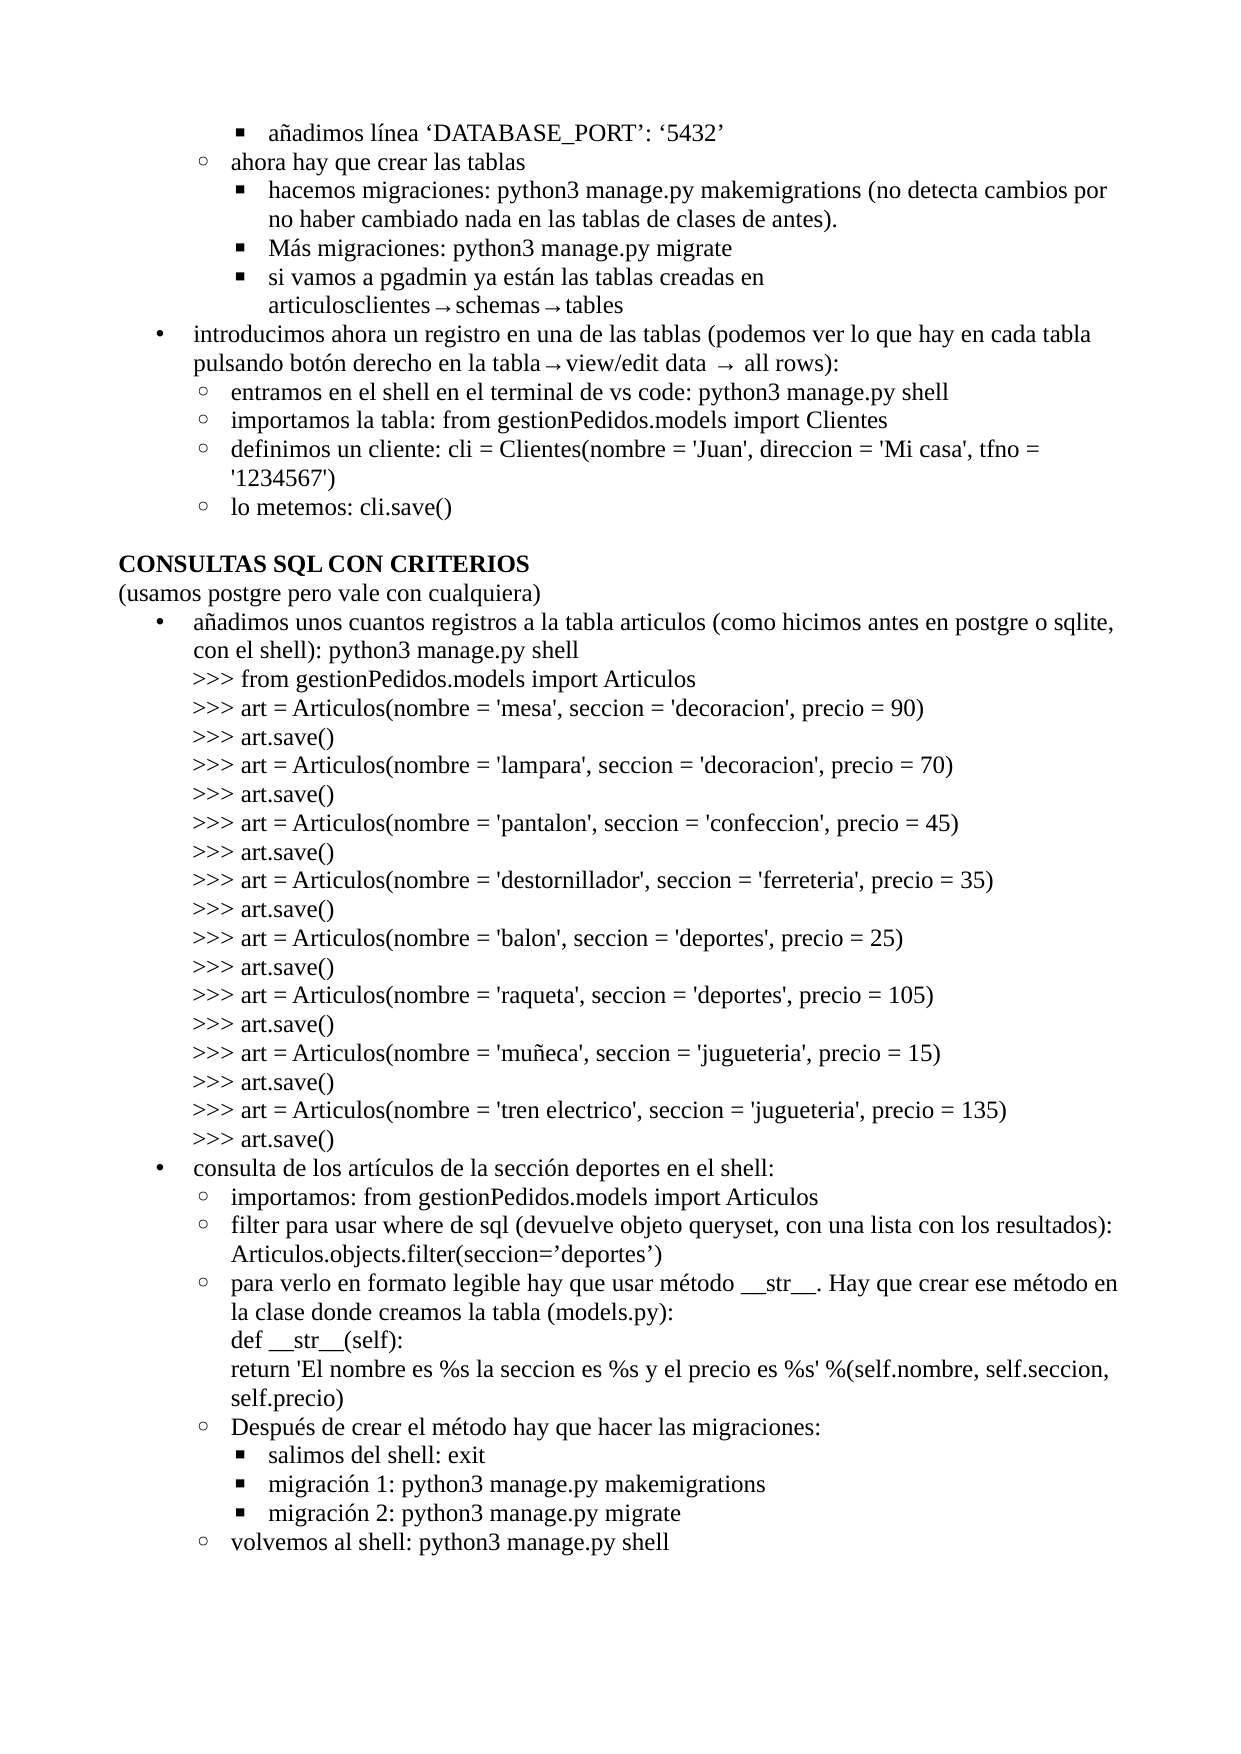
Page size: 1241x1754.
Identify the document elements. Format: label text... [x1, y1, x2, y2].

list filter para usar where de sql (devuelve objeto queryset, con una lista con los resultados): Articulos.objects.filter(seccion=’deportes’) [193, 1211, 1122, 1268]
list def __str__(self): [193, 1326, 1122, 1354]
text >>> art = Articulos(nombre = 'tren electrico', seccion = 'jugueteria', precio = 135) [192, 1096, 1122, 1124]
text >>> art = Articulos(nombre = 'pantalon', seccion = 'confeccion', precio = 45) [192, 808, 1122, 837]
text >>> art.save() [192, 722, 1122, 751]
list para verlo en formato legible hay que usar método __str__. Hay que crear ese método en la clase donde creamos la tabla (models.py): [193, 1268, 1122, 1326]
list consulta de los artículos de la sección deportes en el shell: [156, 1153, 1122, 1182]
list entramos en el shell en el terminal de vs code: python3 manage.py shell [193, 377, 1122, 406]
list ahora hay que crear las tablas [193, 147, 1122, 176]
text >>> art.save() [192, 952, 1122, 981]
text >>> art = Articulos(nombre = 'muñeca', seccion = 'jugueteria', precio = 15) [192, 1038, 1122, 1067]
list lo metemos: cli.save() [193, 492, 1122, 521]
list añadimos línea ‘DATABASE_PORT’: ‘5432’ [231, 118, 1122, 147]
list migración 1: python3 manage.py makemigrations [231, 1469, 1122, 1498]
list introducimos ahora un registro en una de las tablas (podemos ver lo que hay en cada tabla pulsando botón derecho en la tabla→view/edit data → all rows): [156, 319, 1122, 377]
list return 'El nombre es %s la seccion es %s y el precio es %s' %(self.nombre, self.seccion, self.precio) [193, 1354, 1122, 1412]
list importamos: from gestionPedidos.models import Articulos [193, 1182, 1122, 1211]
list hacemos migraciones: python3 manage.py makemigrations (no detecta cambios por no haber cambiado nada en las tablas de clases de antes). [231, 176, 1122, 233]
text >>> art.save() [192, 779, 1122, 808]
text >>> art.save() [192, 1067, 1122, 1096]
text >>> art.save() [192, 837, 1122, 866]
text >>> art = Articulos(nombre = 'lampara', seccion = 'decoracion', precio = 70) [192, 751, 1122, 779]
text >>> from gestionPedidos.models import Articulos [192, 664, 1122, 693]
list Después de crear el método hay que hacer las migraciones: [193, 1412, 1122, 1441]
text >>> art = Articulos(nombre = 'destornillador', seccion = 'ferreteria', precio = 35) [192, 866, 1122, 894]
list definimos un cliente: cli = Clientes(nombre = 'Juan', direccion = 'Mi casa', tfno = '1234567') [193, 434, 1122, 492]
text >>> art.save() [192, 1124, 1122, 1153]
list migración 2: python3 manage.py migrate [231, 1498, 1122, 1527]
text >>> art.save() [192, 894, 1122, 923]
list si vamos a pgadmin ya están las tablas creadas en articulosclientes→schemas→tables [231, 262, 1122, 319]
text CONSULTAS SQL CON CRITERIOS [118, 549, 1122, 578]
text >>> art = Articulos(nombre = 'raqueta', seccion = 'deportes', precio = 105) [192, 981, 1122, 1009]
list salimos del shell: exit [231, 1441, 1122, 1469]
text (usamos postgre pero vale con cualquiera) [118, 578, 1122, 607]
text >>> art = Articulos(nombre = 'mesa', seccion = 'decoracion', precio = 90) [192, 693, 1122, 722]
text >>> art = Articulos(nombre = 'balon', seccion = 'deportes', precio = 25) [192, 923, 1122, 952]
list Más migraciones: python3 manage.py migrate [231, 233, 1122, 262]
list importamos la tabla: from gestionPedidos.models import Clientes [193, 406, 1122, 434]
text >>> art.save() [192, 1009, 1122, 1038]
list volvemos al shell: python3 manage.py shell [193, 1527, 1122, 1556]
list añadimos unos cuantos registros a la tabla articulos (como hicimos antes en postgre o sqlite, con el shell): python3 manage.py shell [156, 607, 1122, 664]
